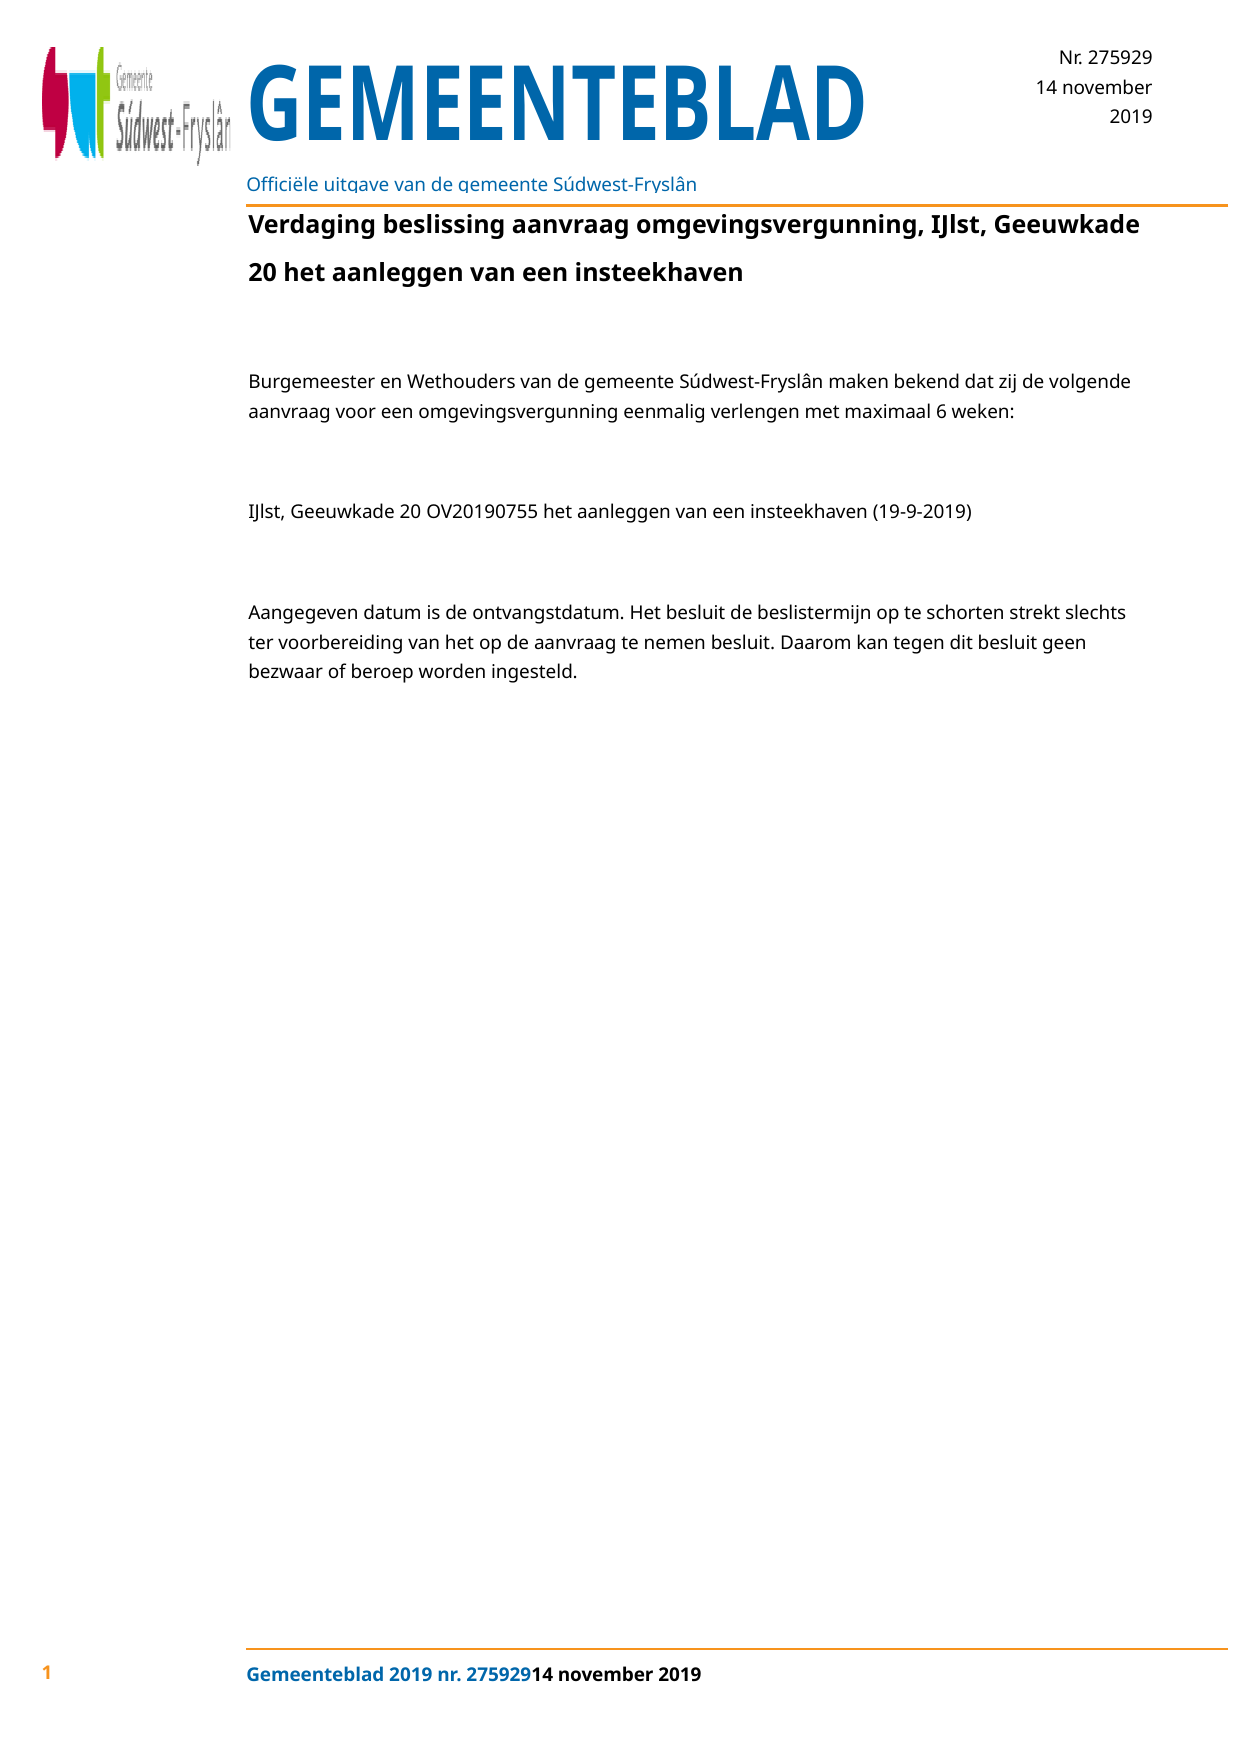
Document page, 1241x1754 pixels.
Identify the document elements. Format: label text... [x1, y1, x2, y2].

text IJlst, Geeuwkade 20 OV20190755 het aanleggen van een insteekhaven (19-9-2019) [248, 499, 1152, 524]
picture [41, 47, 231, 172]
text Verdaging beslissing aanvraag omgevingsvergunning, IJlst, Geeuwkade 20 het aanleggen van een insteekhaven [248, 207, 1152, 288]
text Burgemeester en Wethouders van de gemeente Súdwest-Fryslân maken bekend dat zij de volgende aanvraag voor een omgevingsvergunning eenmalig verlengen met maximaal 6 weken: [248, 368, 1152, 424]
text Aangegeven datum is de ontvangstdatum. Het besluit de beslistermijn op te schorten strekt slechts ter voorbereiding van het op de aanvraag te nemen besluit. Daarom kan tegen dit besluit geen bezwaar of beroep worden ingesteld. [248, 599, 1152, 684]
